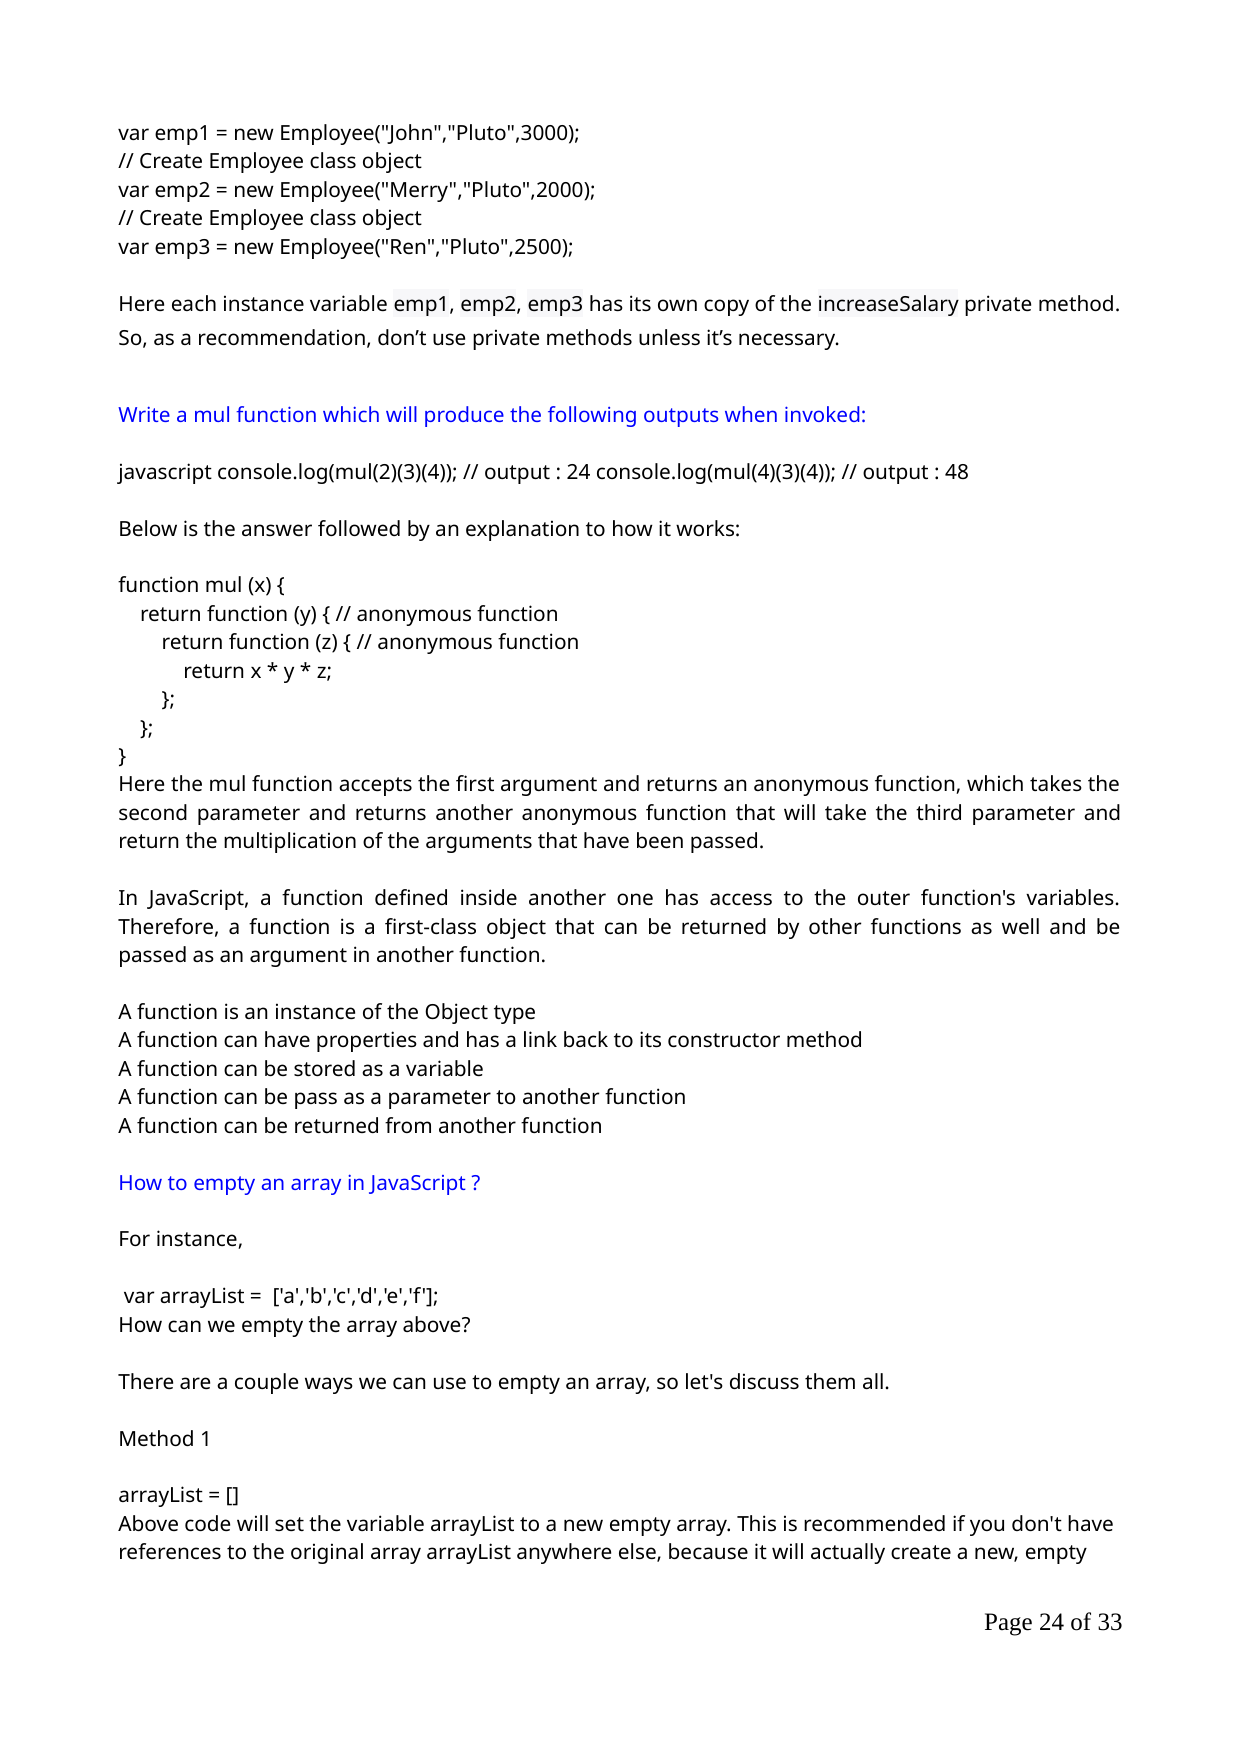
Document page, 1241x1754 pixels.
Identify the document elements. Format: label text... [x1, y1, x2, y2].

text Here the mul function accepts the first argument and returns an anonymous function, which takes the second parameter and returns another anonymous function that will take the third parameter and return the multiplication of the arguments that have been passed. [118, 769, 1122, 855]
text // Create Employee class object [118, 203, 1122, 232]
text var emp1 = new Employee("John","Pluto",3000); [118, 118, 1122, 147]
text var arrayList = ['a','b','c','d','e','f']; [118, 1281, 1122, 1310]
text Write a mul function which will produce the following outputs when invoked: [118, 400, 1122, 428]
text How can we empty the array above? [118, 1310, 1122, 1338]
text return x * y * z; [118, 656, 1122, 684]
text A function is an instance of the Object type [118, 997, 1122, 1026]
text }; [118, 713, 1122, 741]
text Below is the answer followed by an explanation to how it works: [118, 514, 1122, 542]
text Above code will set the variable arrayList to a new empty array. This is recommended if you don't have references to the original array arrayList anywhere else, because it will actually create a new, empty [118, 1509, 1122, 1566]
text var emp3 = new Employee("Ren","Pluto",2500); [118, 232, 1122, 260]
text function mul (x) { [118, 571, 1122, 599]
text javascript console.log(mul(2)(3)(4)); // output : 24 console.log(mul(4)(3)(4)); // output : 48 [118, 457, 1122, 485]
text For instance, [118, 1224, 1122, 1253]
text How to empty an array in JavaScript ? [118, 1168, 1122, 1196]
text return function (y) { // anonymous function [118, 599, 1122, 627]
text In JavaScript, a function defined inside another one has access to the outer function's variables. Therefore, a function is a first-class object that can be returned by other functions as well and be passed as an argument in another function. [118, 883, 1122, 969]
text A function can have properties and has a link back to its constructor method [118, 1026, 1122, 1054]
text }; [118, 684, 1122, 713]
text A function can be returned from another function [118, 1111, 1122, 1139]
text } [118, 741, 1122, 769]
text // Create Employee class object [118, 147, 1122, 175]
text var emp2 = new Employee("Merry","Pluto",2000); [118, 175, 1122, 203]
text Here each instance variable emp1, emp2, emp3 has its own copy of the increaseSalary private method. So, as a recommendation, don’t use private methods unless it’s necessary. [118, 289, 1122, 351]
text A function can be pass as a parameter to another function [118, 1082, 1122, 1111]
text return function (z) { // anonymous function [118, 627, 1122, 656]
text A function can be stored as a variable [118, 1054, 1122, 1082]
text arrayList = [] [118, 1481, 1122, 1509]
text There are a couple ways we can use to empty an array, so let's discuss them all. [118, 1367, 1122, 1395]
text Method 1 [118, 1424, 1122, 1452]
